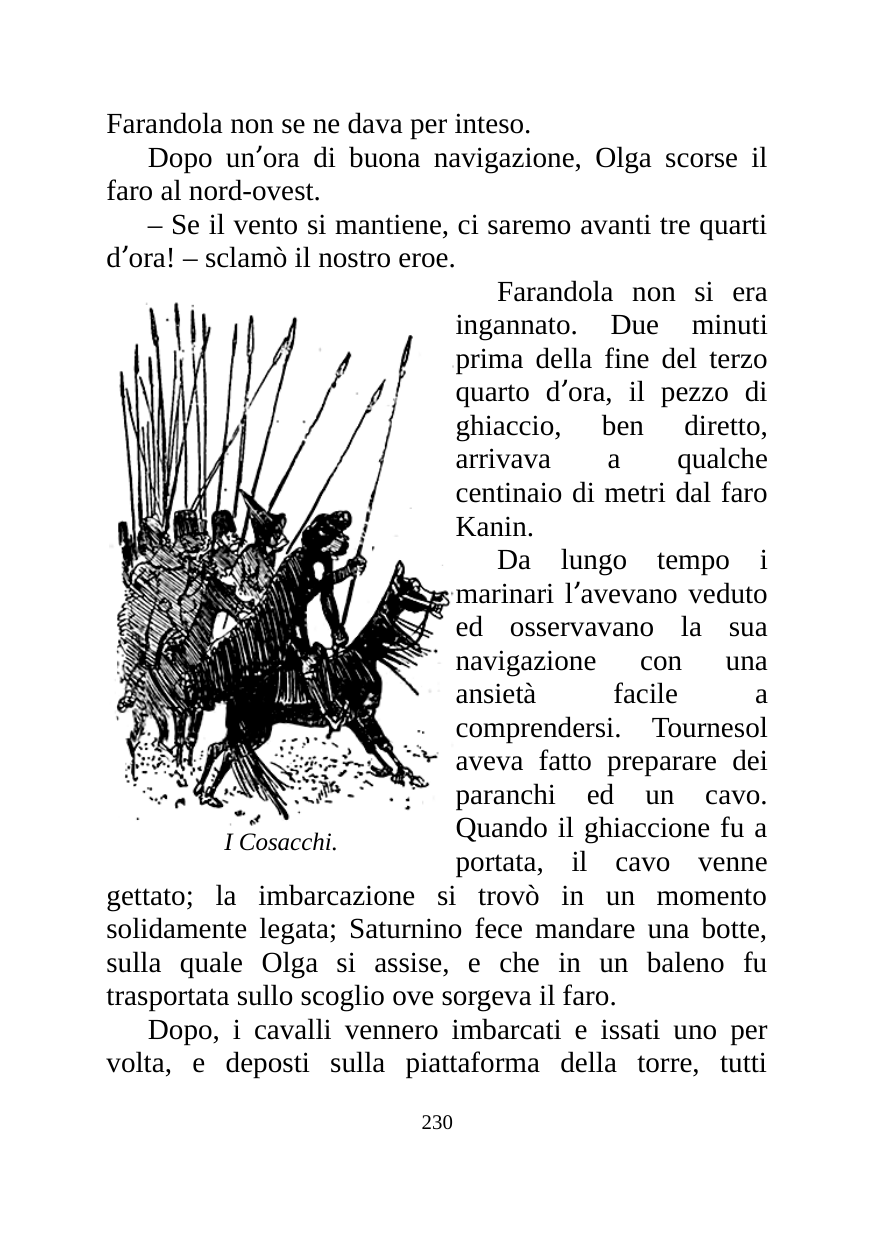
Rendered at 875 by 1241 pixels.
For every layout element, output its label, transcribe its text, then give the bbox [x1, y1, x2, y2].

text ‒ Se il vento si mantiene, ci saremo avanti tre quarti d՚ora! ‒ sclamò il nostro eroe. [106, 207, 768, 274]
text Dopo un՚ora di buona navigazione, Olga scorse il faro al nord-ovest. [106, 140, 768, 207]
text Farandola non se ne dava per inteso. [106, 106, 768, 140]
picture [109, 298, 456, 827]
text I Cosacchi. [109, 827, 455, 855]
text Dopo, i cavalli vennero imbarcati e issati uno per volta, e deposti sulla piattaforma della torre, tutti [106, 1012, 768, 1079]
text Farandola non si era ingannato. Due minuti prima della fine del terzo quarto d՚ora, il pezzo di ghiaccio, ben diretto, arrivava a qualche centinaio di metri dal faro Kanin. [106, 274, 768, 855]
text Da lungo tempo i marinari l՚avevano veduto ed osservavano la sua navigazione con una ansietà facile a comprendersi. Tournesol aveva fatto preparare dei paranchi ed un cavo. Quando il ghiaccione fu a portata, il cavo venne gettato; la imbarcazione si trovò in un momento solidamente legata; Saturnino fece mandare una botte, sulla quale Olga si assise, e che in un baleno fu trasportata sullo scoglio ove sorgeva il faro. [106, 542, 768, 1012]
